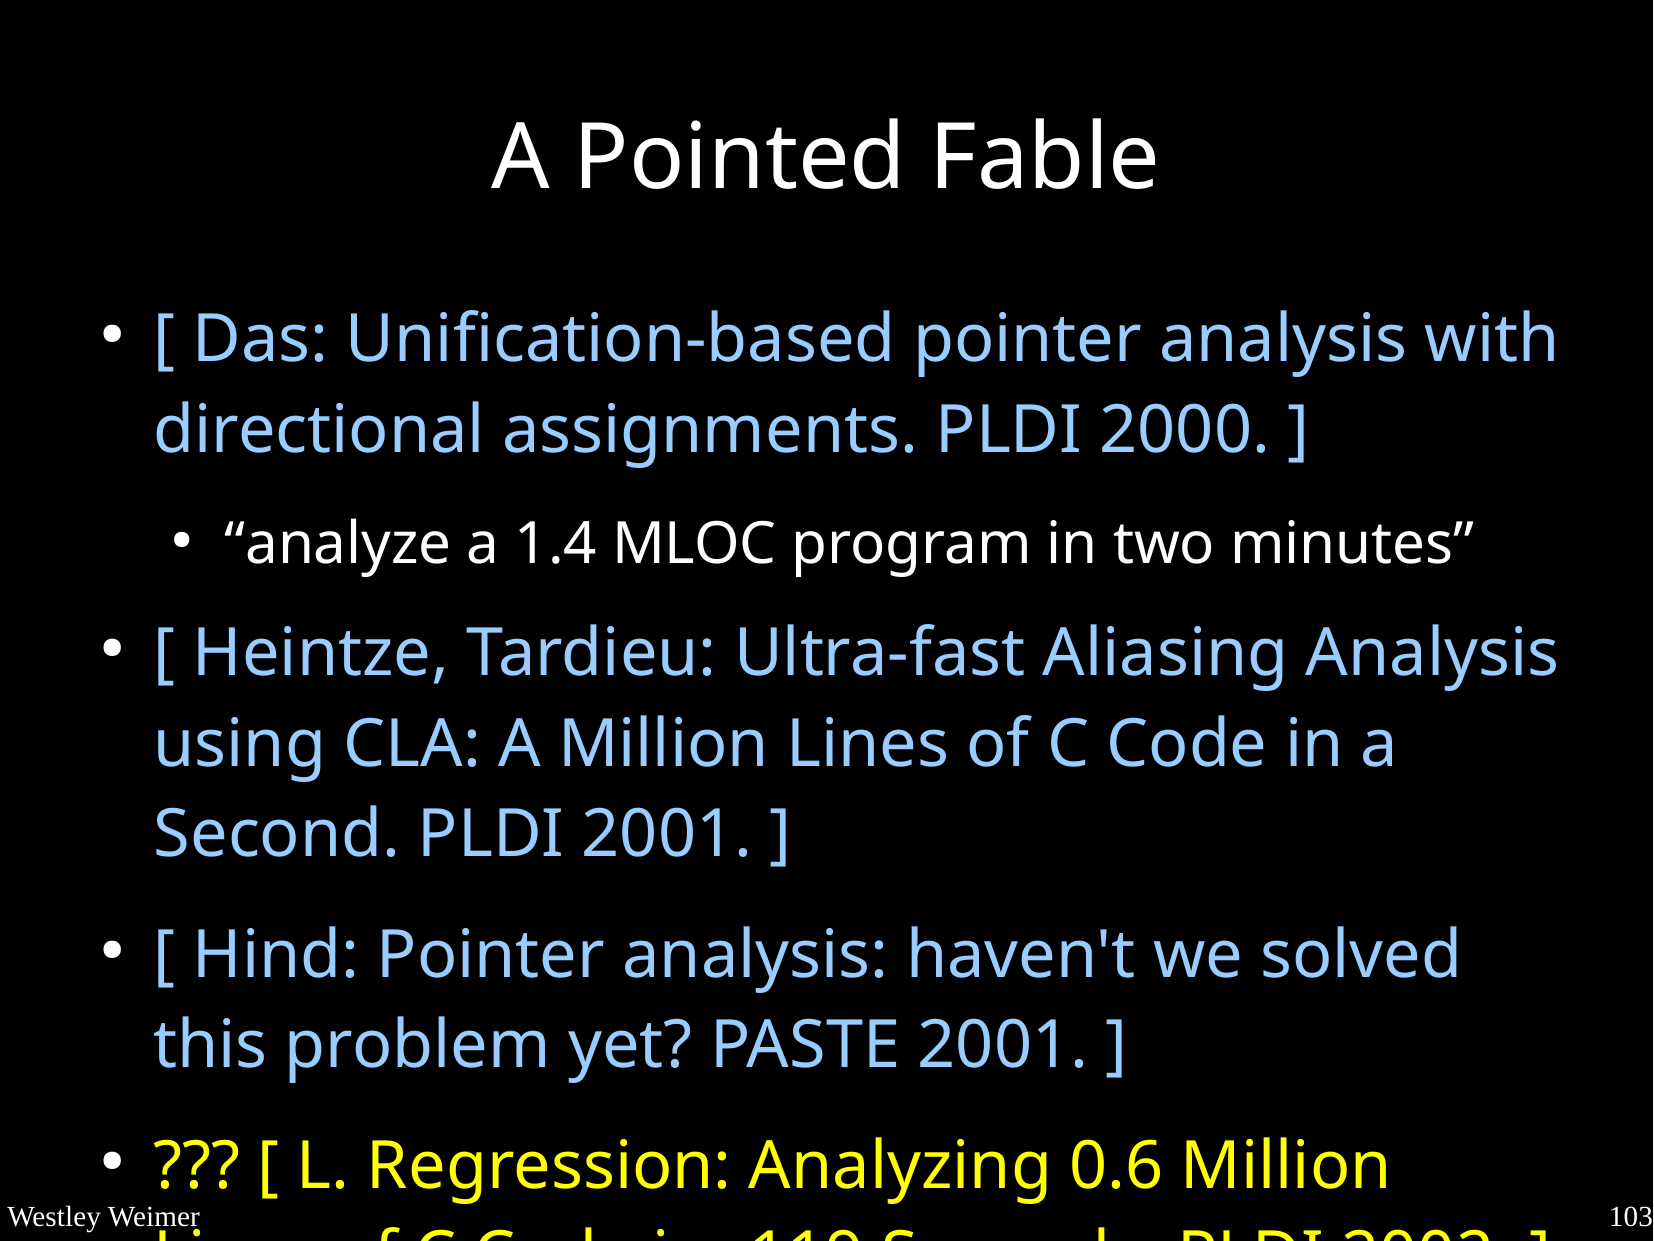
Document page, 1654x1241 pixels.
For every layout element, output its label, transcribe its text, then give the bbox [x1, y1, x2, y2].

list [ Das: Unification-based pointer analysis with directional assignments. PLDI 2000. ] “analyze a 1.4 MLOC program in two minutes” [ Heintze, Tardieu: Ultra-fast Aliasing Analysis using CLA: A Million Lines of C Code in a Second. PLDI 2001. ] [ Hind: Pointer analysis: haven't we solved this problem yet? PASTE 2001. ] ??? [ L. Regression: Analyzing 0.6 Million Lines of C Code in -119 Seconds. PLDI 2002. ] ??? [82, 290, 1571, 1173]
title A Pointed Fable [82, 49, 1571, 257]
